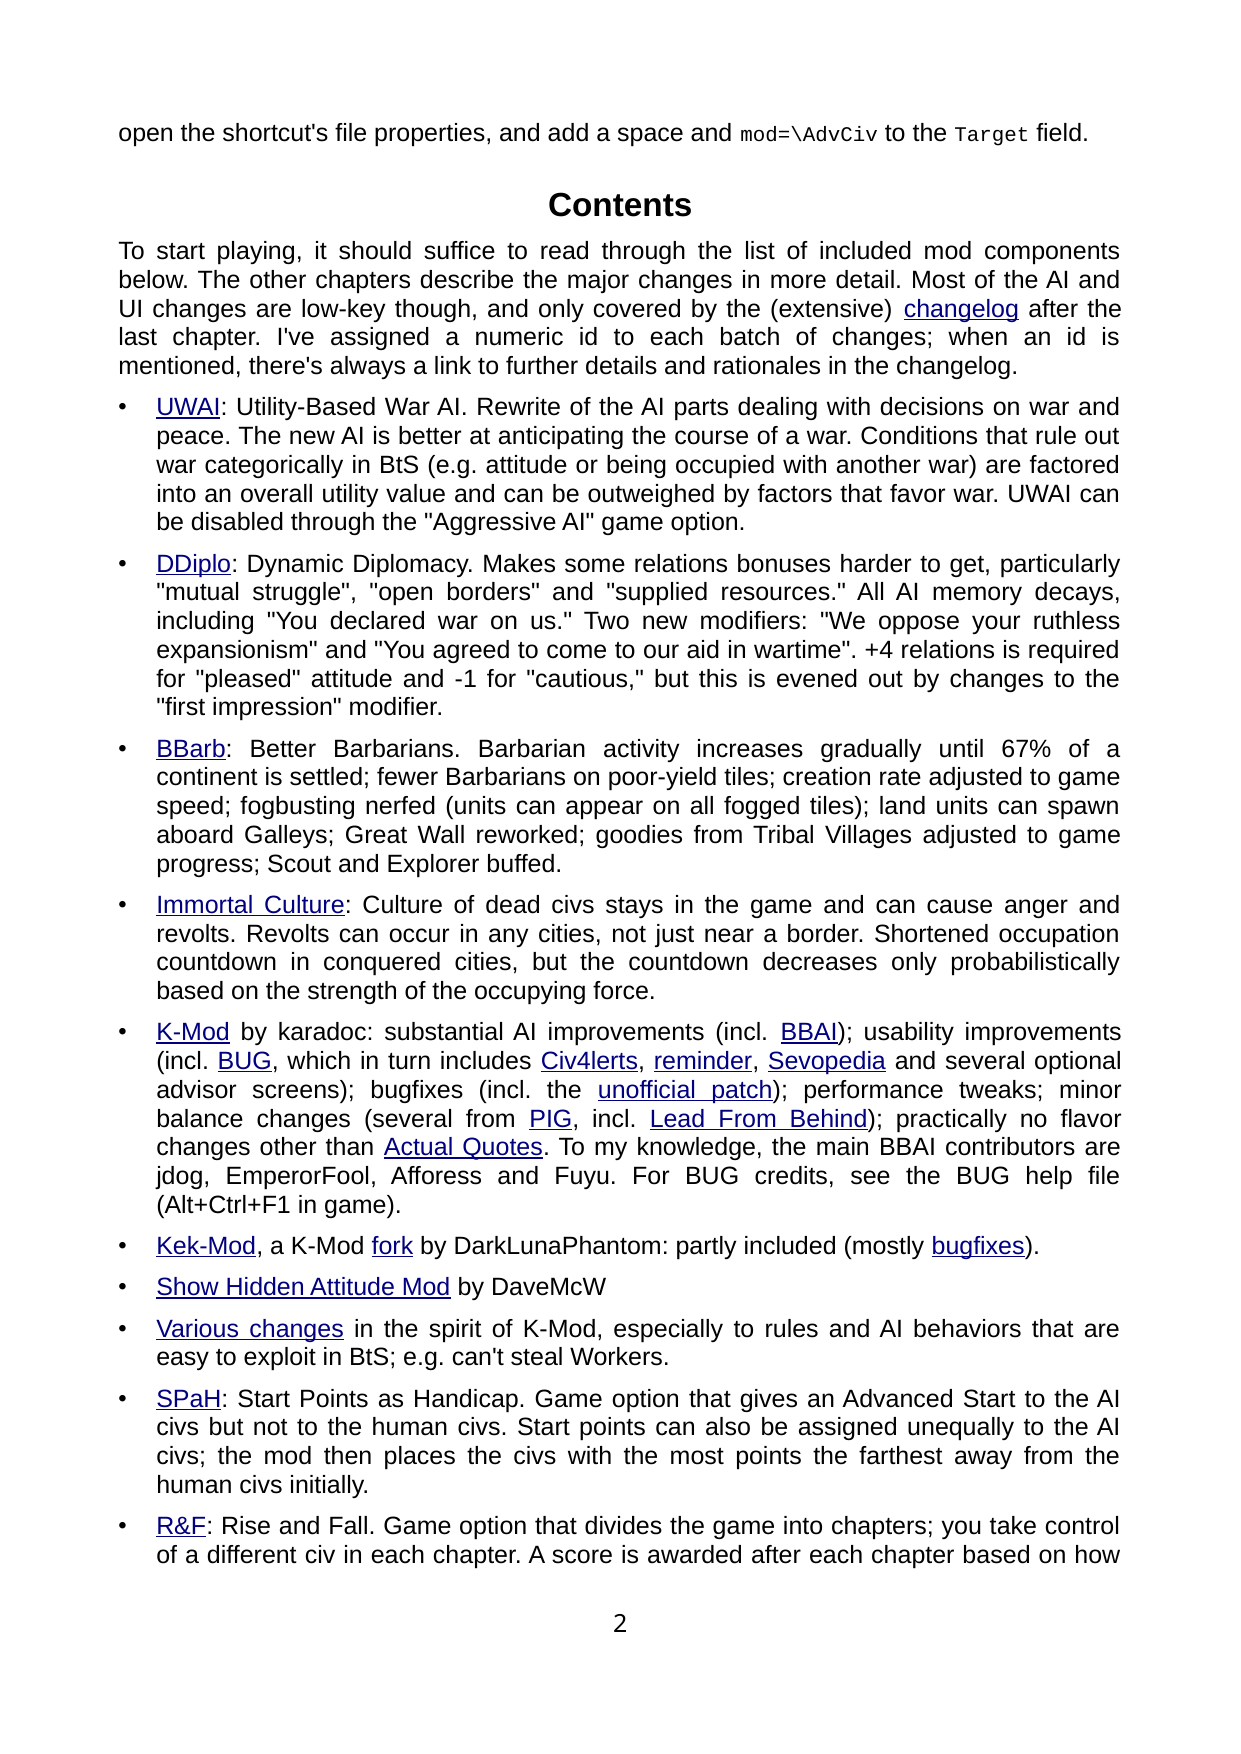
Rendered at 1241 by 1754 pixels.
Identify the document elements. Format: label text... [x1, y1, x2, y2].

list UWAI: Utility-Based War AI. Rewrite of the AI parts dealing with decisions on war and peace. The new AI is better at anticipating the course of a war. Conditions that rule out war categorically in BtS (e.g. attitude or being occupied with another war) are factored into an overall utility value and can be outweighed by factors that favor war. UWAI can be disabled through the "Aggressive AI" game option. [118, 392, 1122, 536]
text To start playing, it should suffice to read through the list of included mod components below. The other chapters describe the major changes in more detail. Most of the AI and UI changes are low-key though, and only covered by the (extensive) changelog after the last chapter. I've assigned a numeric id to each batch of changes; when an id is mentioned, there's always a link to further details and rationales in the changelog. [118, 236, 1122, 380]
list Show Hidden Attitude Mod by DaveMcW [118, 1272, 1122, 1301]
text open the shortcut's file properties, and add a space and mod=\AdvCiv to the Target field. [118, 118, 1122, 148]
list K-Mod by karadoc: substantial AI improvements (incl. BBAI); usability improvements (incl. BUG, which in turn includes Civ4lerts, reminder, Sevopedia and several optional advisor screens); bugfixes (incl. the unofficial patch); performance tweaks; minor balance changes (several from PIG, incl. Lead From Behind); practically no flavor changes other than Actual Quotes. To my knowledge, the main BBAI contributors are jdog, EmperorFool, Afforess and Fuyu. For BUG credits, see the BUG help file (Alt+Ctrl+F1 in game). [118, 1017, 1122, 1219]
list DDiplo: Dynamic Diplomacy. Makes some relations bonuses harder to get, particularly "mutual struggle", "open borders" and "supplied resources." All AI memory decays, including "You declared war on us." Two new modifiers: "We oppose your ruthless expansionism" and "You agreed to come to our aid in wartime". +4 relations is required for "pleased" attitude and -1 for "cautious," but this is evened out by changes to the "first impression" modifier. [118, 548, 1122, 721]
subtitle Contents [118, 185, 1122, 224]
list Various changes in the spirit of K-Mod, especially to rules and AI behaviors that are easy to exploit in BtS; e.g. can't steal Workers. [118, 1313, 1122, 1371]
list SPaH: Start Points as Handicap. Game option that gives an Advanced Start to the AI civs but not to the human civs. Start points can also be assigned unequally to the AI civs; the mod then places the civs with the most points the farthest away from the human civs initially. [118, 1383, 1122, 1499]
list BBarb: Better Barbarians. Barbarian activity increases gradually until 67% of a continent is settled; fewer Barbarians on poor-yield tiles; creation rate adjusted to game speed; fogbusting nerfed (units can appear on all fogged tiles); land units can spawn aboard Galleys; Great Wall reworked; goodies from Tribal Villages adjusted to game progress; Scout and Explorer buffed. [118, 733, 1122, 877]
list Immortal Culture: Culture of dead civs stays in the game and can cause anger and revolts. Revolts can occur in any cities, not just near a border. Shortened occupation countdown in conquered cities, but the countdown decreases only probabilistically based on the strength of the occupying force. [118, 890, 1122, 1005]
list R&F: Rise and Fall. Game option that divides the game into chapters; you take control of a different civ in each chapter. A score is awarded after each chapter based on how [118, 1511, 1122, 1569]
list Kek-Mod, a K-Mod fork by DarkLunaPhantom: partly included (mostly bugfixes). [118, 1231, 1122, 1260]
